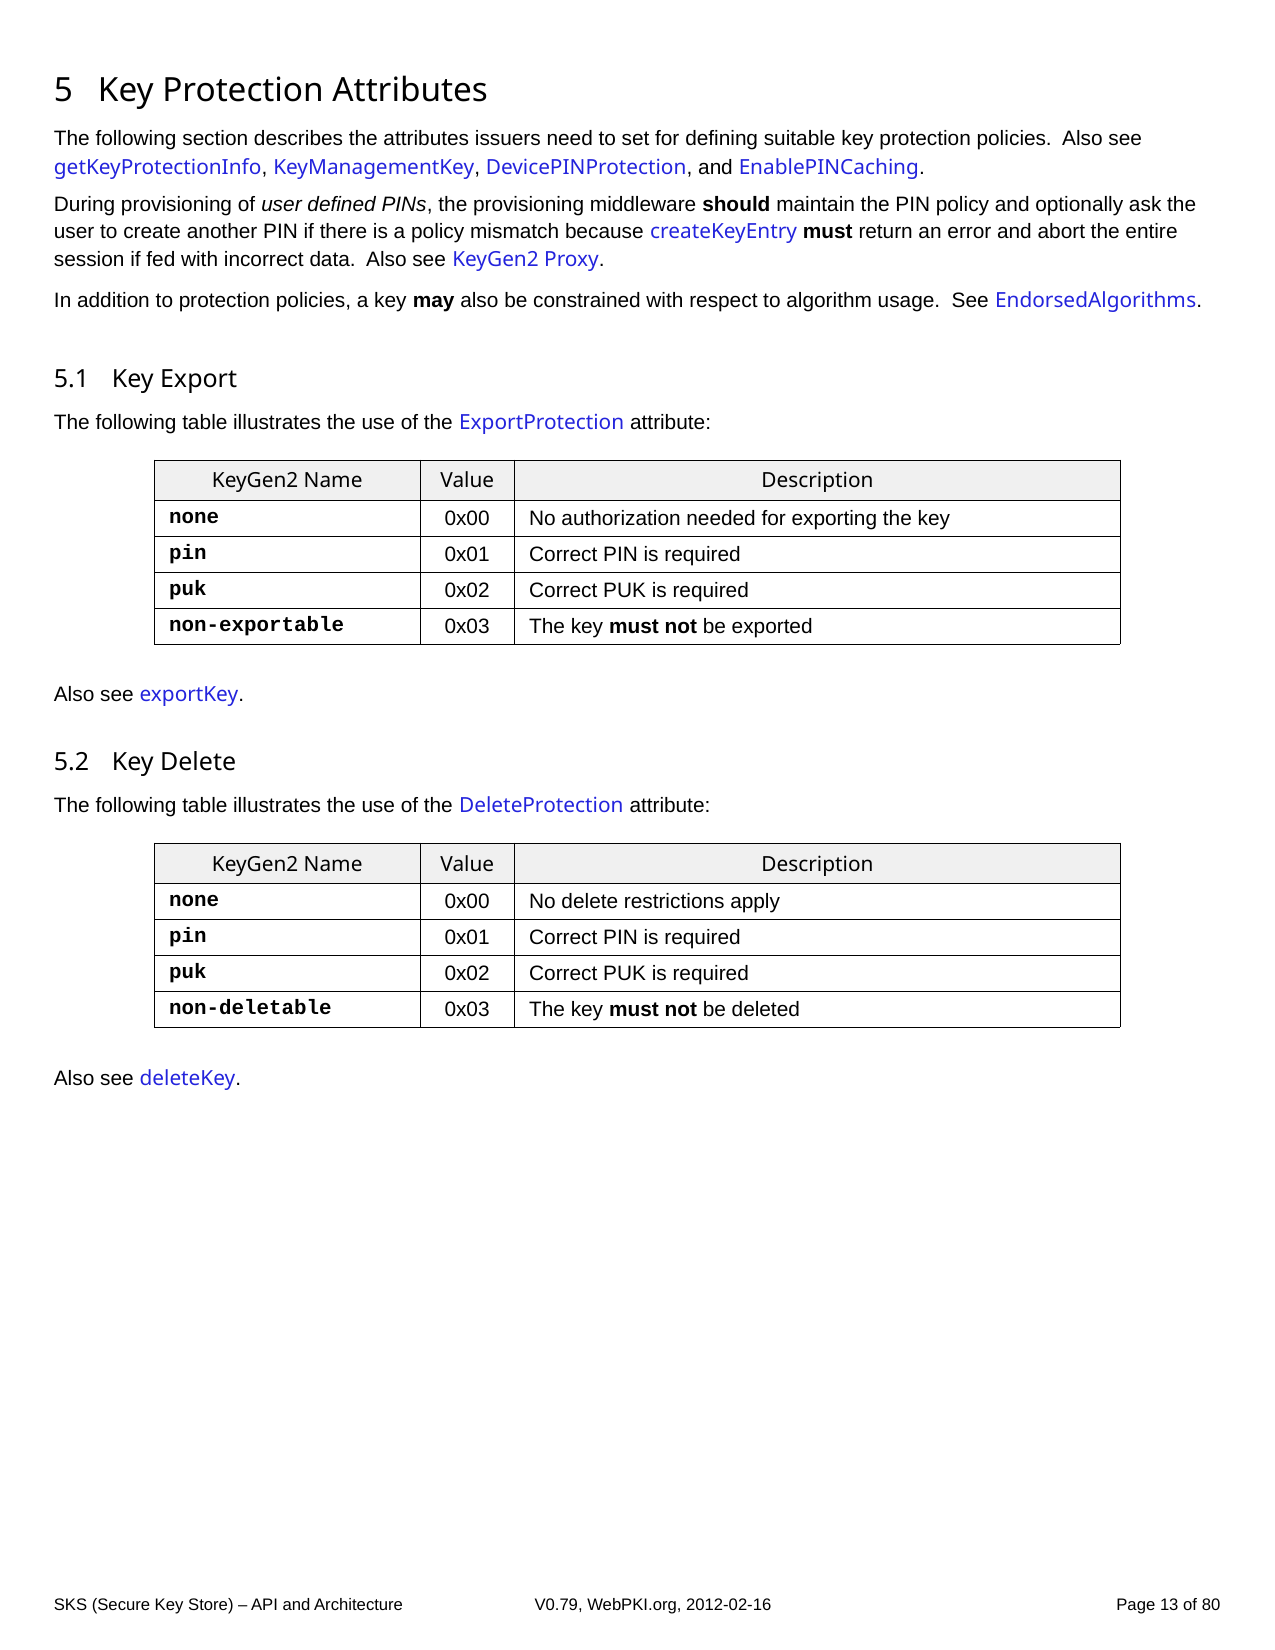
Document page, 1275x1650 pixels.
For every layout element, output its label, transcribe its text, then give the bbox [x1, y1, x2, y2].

table_header KeyGen2 Name [155, 461, 420, 500]
table_header Description [515, 844, 1120, 883]
table_cell 0x03 [421, 609, 514, 644]
subtitle Key Export [54, 361, 1221, 395]
table_cell non-deletable [155, 992, 420, 1027]
table_cell 0x02 [421, 573, 514, 608]
table_header Value [421, 844, 514, 883]
table_cell pin [155, 537, 420, 572]
table_cell puk [155, 956, 420, 991]
table_cell pin [155, 920, 420, 955]
table_cell 0x01 [421, 537, 514, 572]
text Also see deleteKey. [54, 1063, 1221, 1091]
text The following table illustrates the use of the DeleteProtection attribute: [54, 790, 1221, 819]
table_cell Correct PUK is required [515, 956, 1120, 991]
table_cell 0x02 [421, 956, 514, 991]
table_cell The key must not be exported [515, 609, 1120, 644]
table_cell none [155, 884, 420, 919]
subtitle Key Protection Attributes [54, 66, 1221, 111]
table_cell 0x03 [421, 992, 514, 1027]
subtitle Key Delete [54, 744, 1221, 778]
text During provisioning of user defined PINs, the provisioning middleware should maintain the PIN policy and optionally ask the user to create another PIN if there is a policy mismatch because createKeyEntry must return an error and abort the entire session if fed with incorrect data. Also see KeyGen2 Proxy. [54, 192, 1221, 273]
text Also see exportKey. [54, 679, 1221, 708]
text In addition to protection policies, a key may also be constrained with respect to algorithm usage. See EndorsedAlgorithms. [54, 285, 1221, 313]
table_cell 0x01 [421, 920, 514, 955]
table_cell non-exportable [155, 609, 420, 644]
table_cell none [155, 501, 420, 536]
table_cell Correct PIN is required [515, 537, 1120, 572]
table_header KeyGen2 Name [155, 844, 420, 883]
table_cell 0x00 [421, 884, 514, 919]
text The following table illustrates the use of the ExportProtection attribute: [54, 407, 1221, 459]
table_cell No authorization needed for exporting the key [515, 501, 1120, 536]
table_header Value [421, 461, 514, 500]
table_cell puk [155, 573, 420, 608]
table_cell Correct PIN is required [515, 920, 1120, 955]
table_cell 0x00 [421, 501, 514, 536]
table_cell The key must not be deleted [515, 992, 1120, 1027]
table_cell Correct PUK is required [515, 573, 1120, 608]
table_cell No delete restrictions apply [515, 884, 1120, 919]
text The following section describes the attributes issuers need to set for defining suitable key protection policies. Also see getKeyProtectionInfo, KeyManagementKey, DevicePINProtection, and EnablePINCaching. [54, 123, 1221, 180]
table_header Description [515, 461, 1120, 500]
